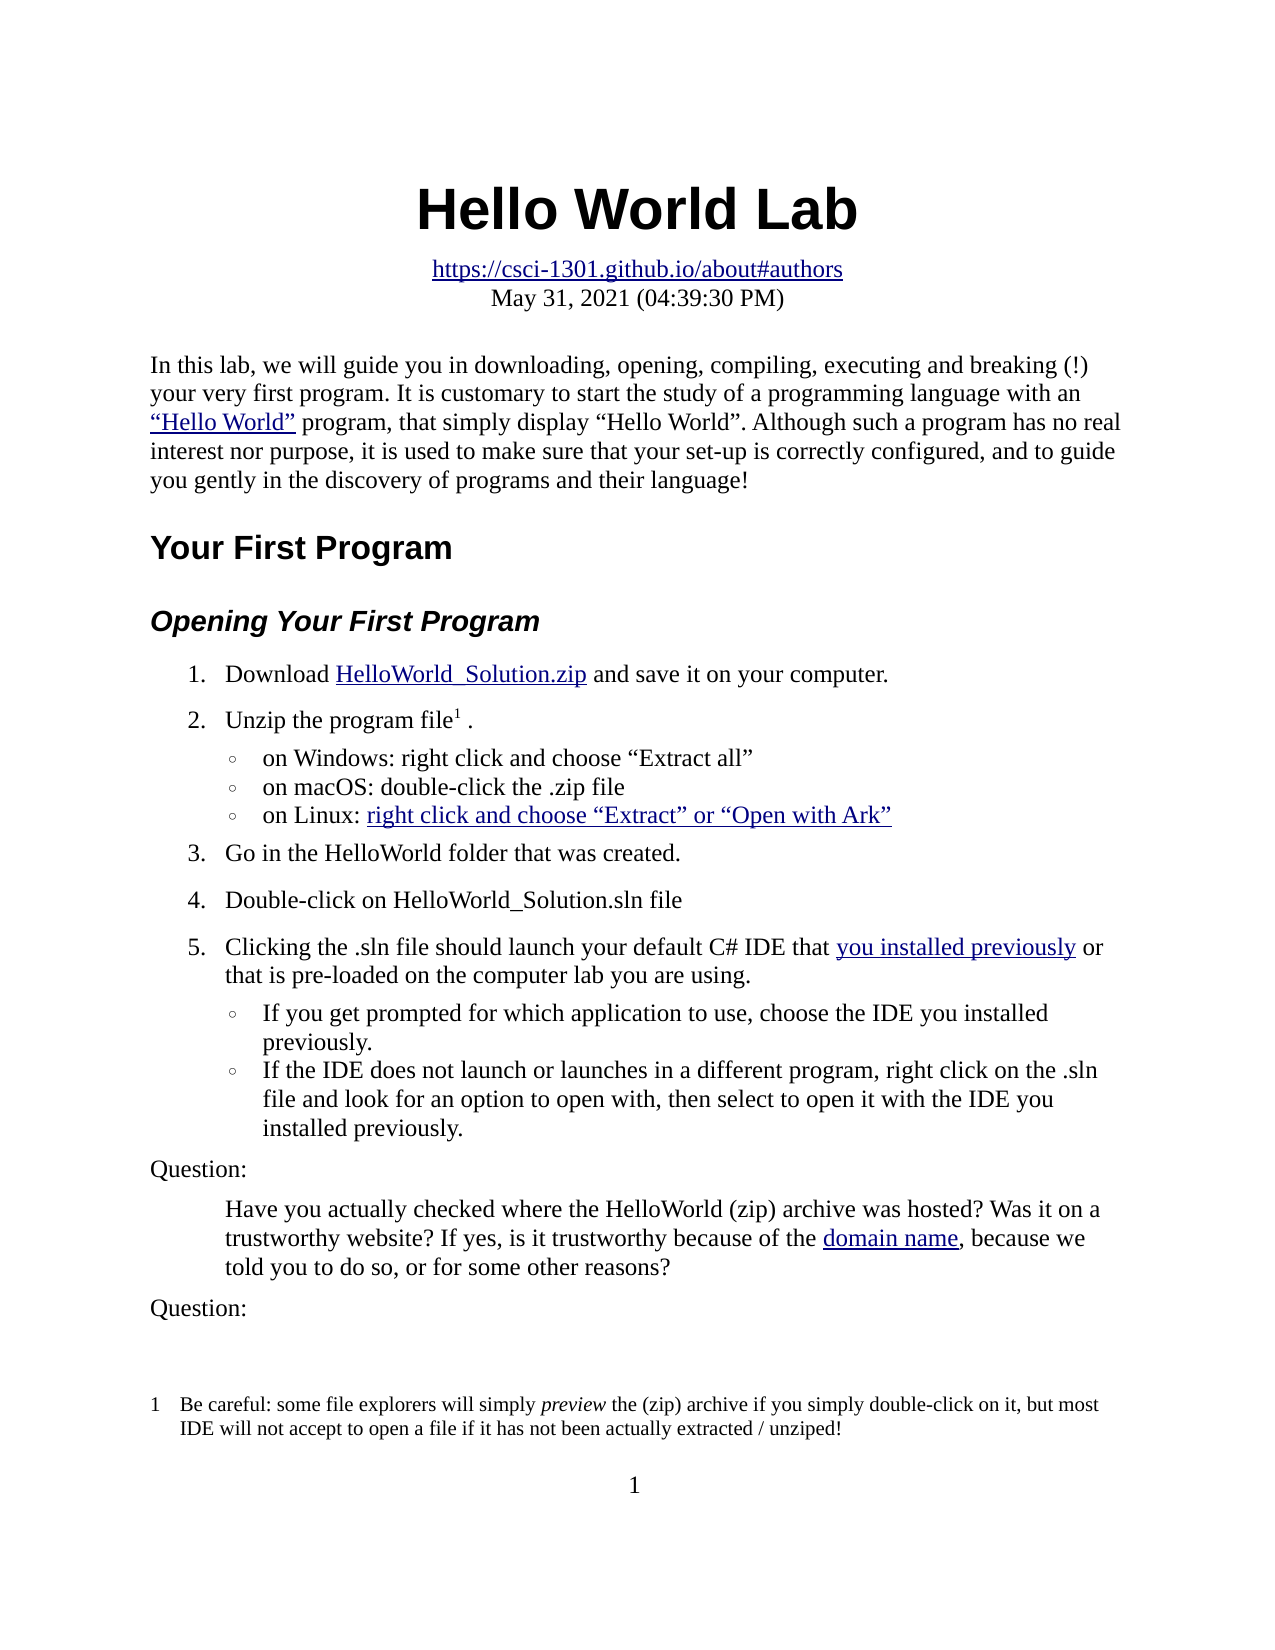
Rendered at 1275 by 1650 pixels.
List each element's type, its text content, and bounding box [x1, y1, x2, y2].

subtitle Opening Your First Program [150, 604, 1125, 637]
list Double-click on HelloWorld_Solution.sln file [187, 885, 1125, 914]
text https://csci-1301.github.io/about#authors [150, 254, 1125, 283]
list If you get prompted for which application to use, choose the IDE you installed previously. [225, 998, 1125, 1056]
list on macOS: double-click the .zip file [225, 772, 1125, 801]
title Hello World Lab [150, 175, 1125, 242]
list Be careful: some file explorers will simply preview the (zip) archive if you simply double-click on it, but most IDE will not accept to open a file if it has not been actually extracted / unziped! [150, 1392, 1125, 1440]
text Question: [150, 1293, 1125, 1321]
list Unzip the program file . [187, 705, 1125, 734]
text Have you actually checked where the HelloWorld (zip) archive was hosted? Was it on a trustworthy website? If yes, is it trustworthy because of the domain name, because we told you to do so, or for some other reasons? [225, 1194, 1125, 1281]
list on Windows: right click and choose “Extract all” [225, 743, 1125, 772]
text May 31, 2021 (04:39:30 PM) [150, 283, 1125, 312]
list on Linux: right click and choose “Extract” or “Open with Ark” [225, 801, 1125, 829]
list If the IDE does not launch or launches in a different program, right click on the .sln file and look for an option to open with, then select to open it with the IDE you installed previously. [225, 1056, 1125, 1142]
list Download HelloWorld_Solution.zip and save it on your computer. [187, 659, 1125, 687]
text Question: [150, 1154, 1125, 1182]
list Clicking the .sln file should launch your default C# IDE that you installed previously or that is pre-loaded on the computer lab you are using. [187, 932, 1125, 989]
subtitle Your First Program [150, 527, 1125, 566]
list Go in the HelloWorld folder that was created. [187, 838, 1125, 867]
text In this lab, we will guide you in downloading, opening, compiling, executing and breaking (!) your very first program. It is customary to start the study of a programming language with an “Hello World” program, that simply display “Hello World”. Although such a program has no real interest nor purpose, it is used to make sure that your set-up is correctly configured, and to guide you gently in the discovery of programs and their language! [150, 350, 1125, 493]
